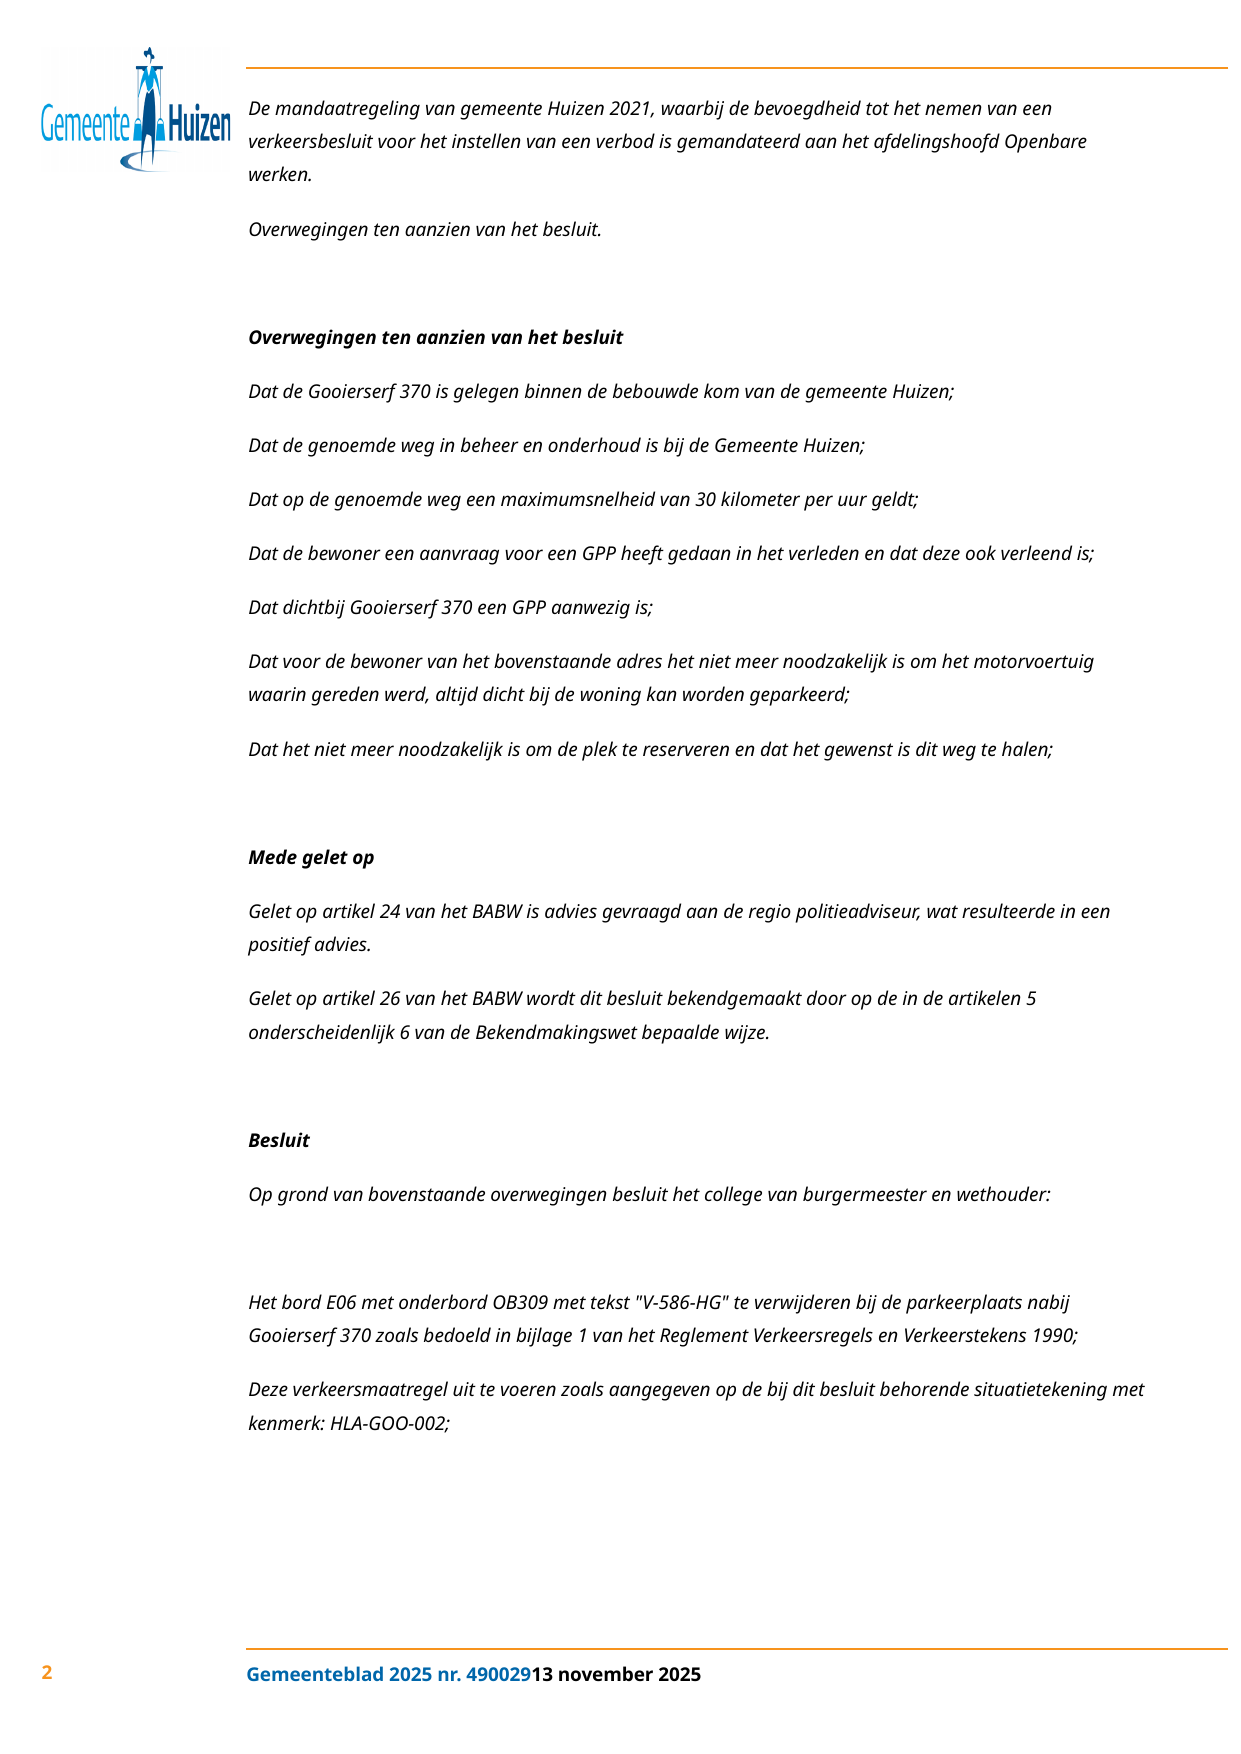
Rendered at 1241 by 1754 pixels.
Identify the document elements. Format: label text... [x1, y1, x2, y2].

text Gelet op artikel 26 van het BABW wordt dit besluit bekendgemaakt door op de in de artikelen 5 onderscheidenlijk 6 van de Bekendmakingswet bepaalde wijze. [248, 985, 1152, 1044]
text De mandaatregeling van gemeente Huizen 2021, waarbij de bevoegdheid tot het nemen van een verkeersbesluit voor het instellen van een verbod is gemandateerd aan het afdelingshoofd Openbare werken. [248, 95, 1152, 187]
text Deze verkeersmaatregel uit te voeren zoals aangegeven op de bij dit besluit behorende situatietekening met kenmerk: HLA-GOO-002; [248, 1377, 1152, 1436]
text Het bord E06 met onderbord OB309 met tekst "V-586-HG" te verwijderen bij de parkeerplaats nabij Gooierserf 370 zoals bedoeld in bijlage 1 van het Reglement Verkeersregels en Verkeerstekens 1990; [248, 1289, 1152, 1348]
text Dat op de genoemde weg een maximumsnelheid van 30 kilometer per uur geldt; [248, 486, 1152, 512]
text Overwegingen ten aanzien van het besluit [248, 324, 1152, 349]
text Op grond van bovenstaande overwegingen besluit het college van burgermeester en wethouder: [248, 1181, 1152, 1207]
text Besluit [248, 1127, 1152, 1153]
text Gelet op artikel 24 van het BABW is advies gevraagd aan de regio politieadviseur, wat resulteerde in een positief advies. [248, 898, 1152, 957]
text Dat de Gooierserf 370 is gelegen binnen de bebouwde kom van de gemeente Huizen; [248, 378, 1152, 404]
text Dat de bewoner een aanvraag voor een GPP heeft gedaan in het verleden en dat deze ook verleend is; [248, 540, 1152, 566]
text Mede gelet op [248, 844, 1152, 869]
text Dat het niet meer noodzakelijk is om de plek te reserveren en dat het gewenst is dit weg te halen; [248, 736, 1152, 761]
text Dat voor de bewoner van het bovenstaande adres het niet meer noodzakelijk is om het motorvoertuig waarin gereden werd, altijd dicht bij de woning kan worden geparkeerd; [248, 648, 1152, 707]
text Dat de genoemde weg in beheer en onderhoud is bij de Gemeente Huizen; [248, 432, 1152, 458]
picture [41, 47, 231, 172]
text Dat dichtbij Gooierserf 370 een GPP aanwezig is; [248, 594, 1152, 620]
text Overwegingen ten aanzien van het besluit. [248, 216, 1152, 241]
